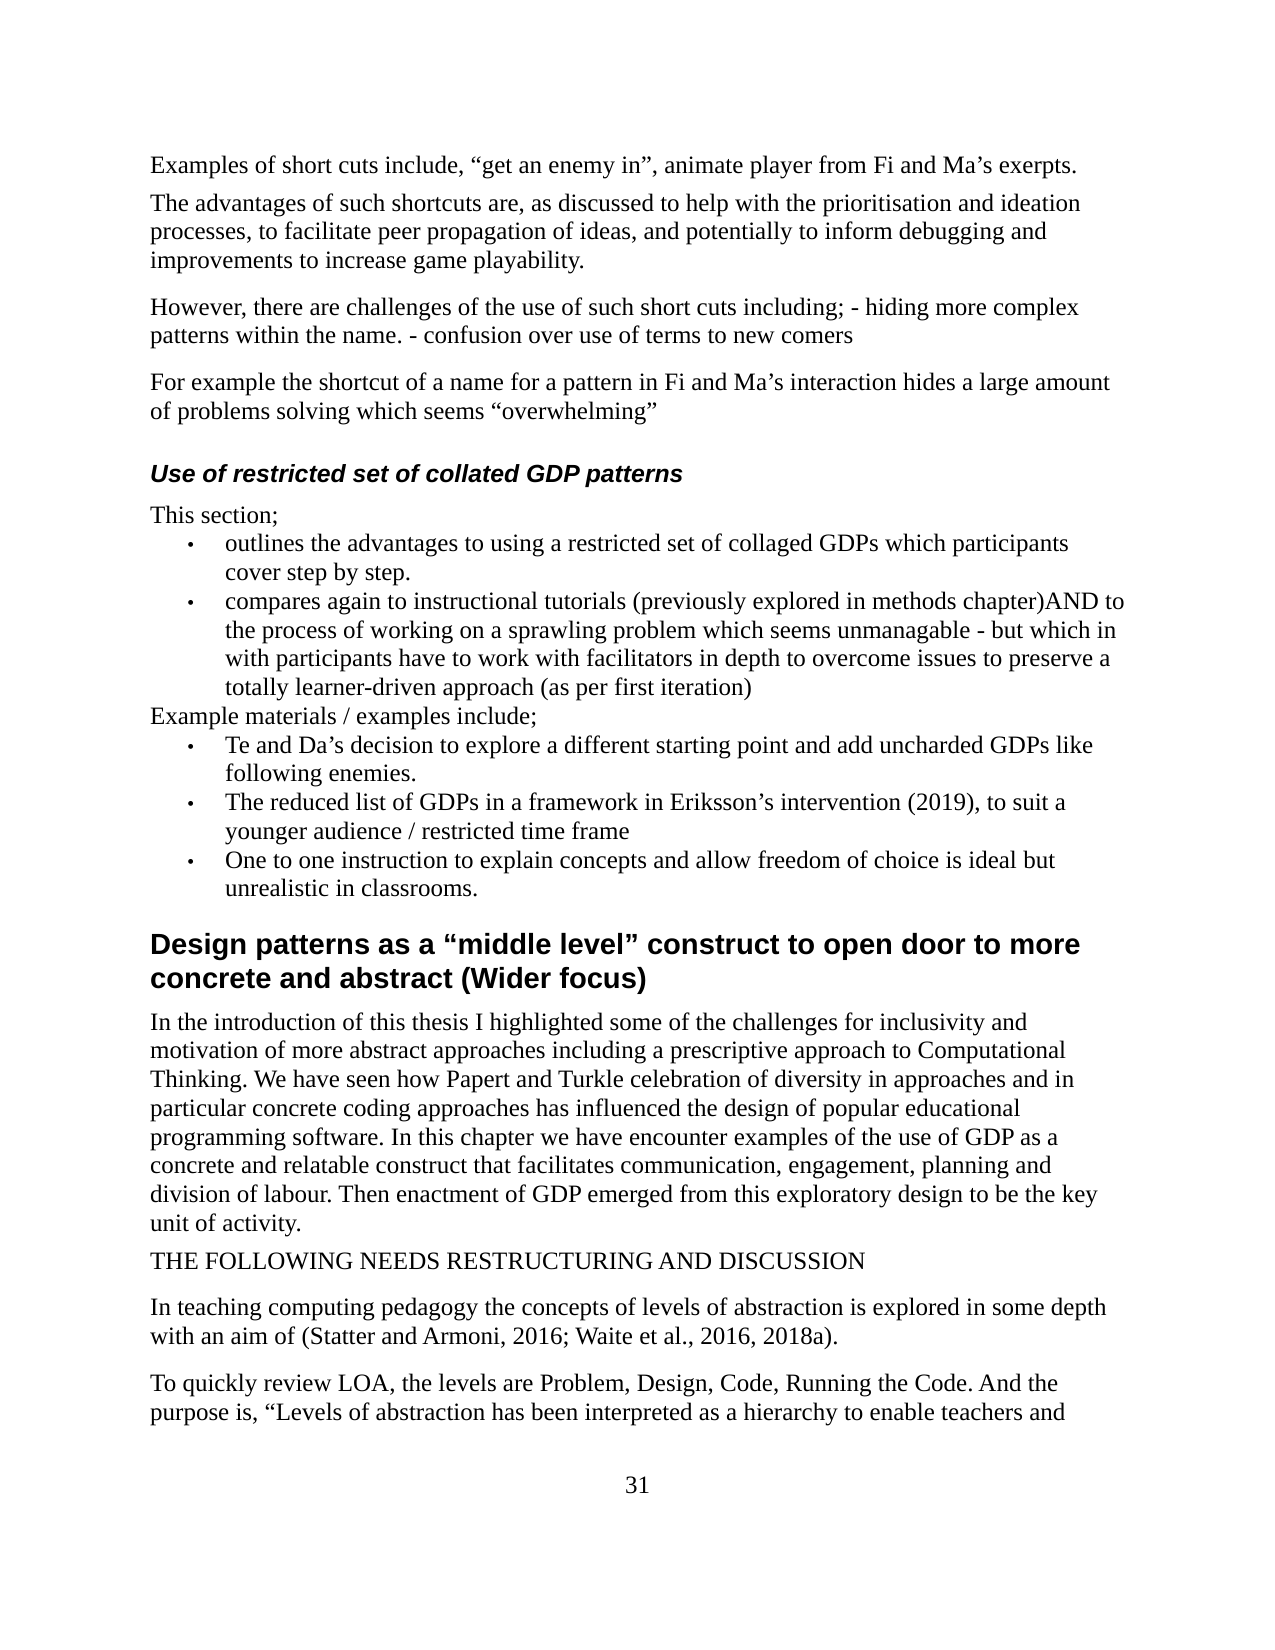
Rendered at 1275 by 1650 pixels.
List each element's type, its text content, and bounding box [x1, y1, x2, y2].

text Example materials / examples include; [150, 701, 1125, 730]
text However, there are challenges of the use of such short cuts including; - hiding more complex patterns within the name. - confusion over use of terms to new comers [150, 292, 1125, 349]
list Te and Da’s decision to explore a different starting point and add uncharded GDPs like following enemies. [187, 730, 1125, 787]
text The advantages of such shortcuts are, as discussed to help with the prioritisation and ideation processes, to facilitate peer propagation of ideas, and potentially to inform debugging and improvements to increase game playability. [150, 188, 1125, 274]
subtitle Use of restricted set of collated GDP patterns [150, 459, 1125, 487]
list One to one instruction to explain concepts and allow freedom of choice is ideal but unrealistic in classrooms. [187, 845, 1125, 902]
text This section; [150, 500, 1125, 528]
text THE FOLLOWING NEEDS RESTRUCTURING AND DISCUSSION [150, 1246, 1125, 1274]
list compares again to instructional tutorials (previously explored in methods chapter)AND to the process of working on a sprawling problem which seems unmanagable - but which in with participants have to work with facilitators in depth to overcome issues to preserve a totally learner-driven approach (as per first iteration) [187, 586, 1125, 701]
list outlines the advantages to using a restricted set of collaged GDPs which participants cover step by step. [187, 528, 1125, 586]
subtitle Design patterns as a “middle level” construct to open door to more concrete and abstract (Wider focus) [150, 927, 1125, 994]
list The reduced list of GDPs in a framework in Eriksson’s intervention (2019), to suit a younger audience / restricted time frame [187, 787, 1125, 845]
text In teaching computing pedagogy the concepts of levels of abstraction is explored in some depth with an aim of (Statter and Armoni, 2016; Waite et al., 2016, 2018a). [150, 1292, 1125, 1350]
text For example the shortcut of a name for a pattern in Fi and Ma’s interaction hides a large amount of problems solving which seems “overwhelming” [150, 367, 1125, 425]
text Examples of short cuts include, “get an enemy in”, animate player from Fi and Ma’s exerpts. [150, 150, 1125, 179]
text To quickly review LOA, the levels are Problem, Design, Code, Running the Code. And the purpose is, “Levels of abstraction has been interpreted as a hierarchy to enable teachers and [150, 1368, 1125, 1425]
text In the introduction of this thesis I highlighted some of the challenges for inclusivity and motivation of more abstract approaches including a prescriptive approach to Computational Thinking. We have seen how Papert and Turkle celebration of diversity in approaches and in particular concrete coding approaches has influenced the design of popular educational programming software. In this chapter we have encounter examples of the use of GDP as a concrete and relatable construct that facilitates communication, engagement, planning and division of labour. Then enactment of GDP emerged from this exploratory design to be the key unit of activity. [150, 1007, 1125, 1237]
